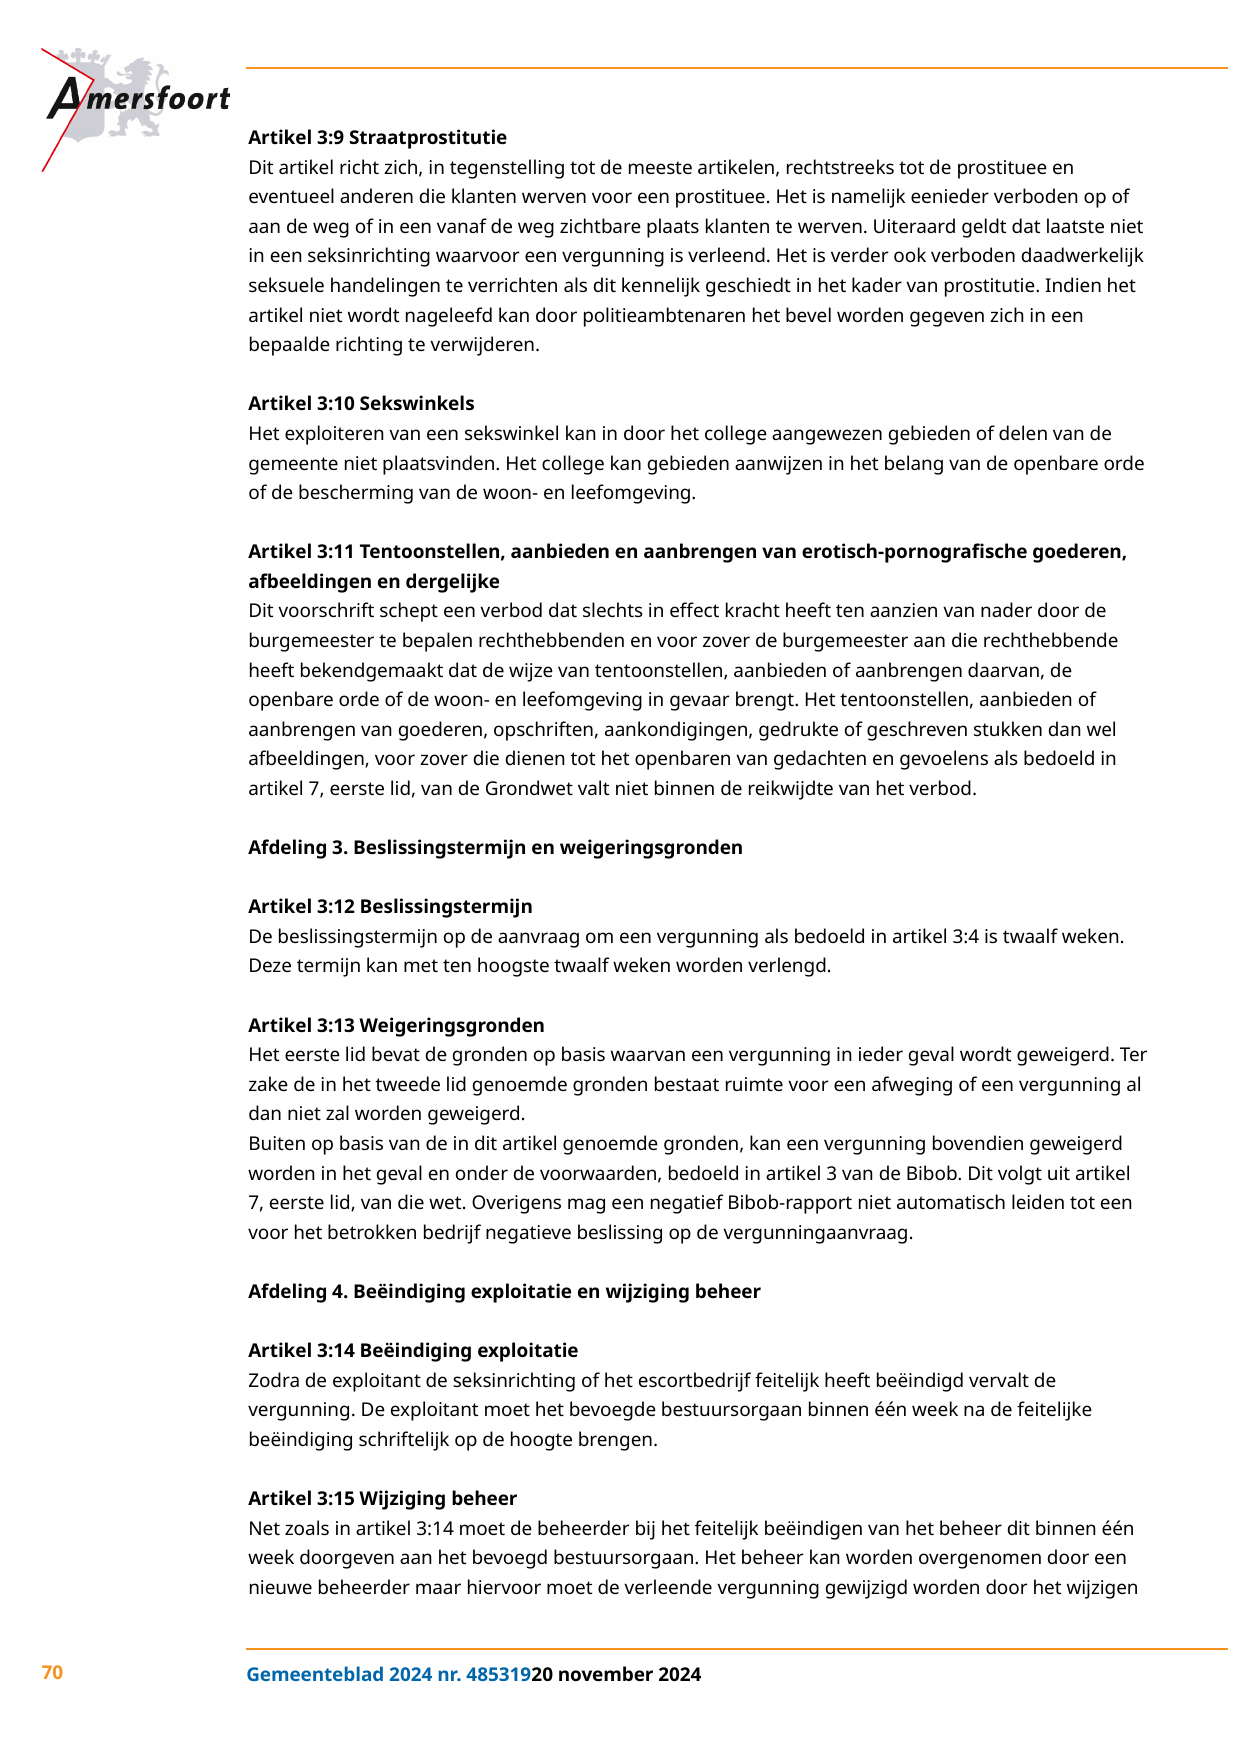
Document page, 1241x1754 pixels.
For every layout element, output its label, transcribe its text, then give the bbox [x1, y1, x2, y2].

text Zodra de exploitant de seksinrichting of het escortbedrijf feitelijk heeft beëindigd vervalt de vergunning. De exploitant moet het bevoegde bestuursorgaan binnen één week na de feitelijke beëindiging schriftelijk op de hoogte brengen. [248, 1367, 1152, 1452]
text Artikel 3:10 Sekswinkels [248, 391, 1152, 416]
text Artikel 3:13 Weigeringsgronden [248, 1012, 1152, 1038]
text Artikel 3:15 Wijziging beheer [248, 1485, 1152, 1511]
text Net zoals in artikel 3:14 moet de beheerder bij het feitelijk beëindigen van het beheer dit binnen één week doorgeven aan het bevoegd bestuursorgaan. Het beheer kan worden overgenomen door een nieuwe beheerder maar hiervoor moet de verleende vergunning gewijzigd worden door het wijzigen [248, 1515, 1152, 1600]
text Dit artikel richt zich, in tegenstelling tot de meeste artikelen, rechtstreeks tot de prostituee en eventueel anderen die klanten werven voor een prostituee. Het is namelijk eenieder verboden op of aan de weg of in een vanaf de weg zichtbare plaats klanten te werven. Uiteraard geldt dat laatste niet in een seksinrichting waarvoor een vergunning is verleend. Het is verder ook verboden daadwerkelijk seksuele handelingen te verrichten als dit kennelijk geschiedt in het kader van prostitutie. Indien het artikel niet wordt nageleefd kan door politieambtenaren het bevel worden gegeven zich in een bepaalde richting te verwijderen. [248, 154, 1152, 357]
picture [41, 47, 231, 172]
text Buiten op basis van de in dit artikel genoemde gronden, kan een vergunning bovendien geweigerd worden in het geval en onder de voorwaarden, bedoeld in artikel 3 van de Bibob. Dit volgt uit artikel 7, eerste lid, van die wet. Overigens mag een negatief Bibob-rapport niet automatisch leiden tot een voor het betrokken bedrijf negatieve beslissing op de vergunningaanvraag. [248, 1130, 1152, 1245]
text Artikel 3:14 Beëindiging exploitatie [248, 1337, 1152, 1363]
text Artikel 3:9 Straatprostitutie [248, 124, 1152, 150]
text De beslissingstermijn op de aanvraag om een vergunning als bedoeld in artikel 3:4 is twaalf weken. Deze termijn kan met ten hoogste twaalf weken worden verlengd. [248, 923, 1152, 978]
text Dit voorschrift schept een verbod dat slechts in effect kracht heeft ten aanzien van nader door de burgemeester te bepalen rechthebbenden en voor zover de burgemeester aan die rechthebbende heeft bekendgemaakt dat de wijze van tentoonstellen, aanbieden of aanbrengen daarvan, de openbare orde of de woon- en leefomgeving in gevaar brengt. Het tentoonstellen, aanbieden of aanbrengen van goederen, opschriften, aankondigingen, gedrukte of geschreven stukken dan wel afbeeldingen, voor zover die dienen tot het openbaren van gedachten en gevoelens als bedoeld in artikel 7, eerste lid, van de Grondwet valt niet binnen de reikwijdte van het verbod. [248, 598, 1152, 801]
text Artikel 3:12 Beslissingstermijn [248, 893, 1152, 919]
text Artikel 3:11 Tentoonstellen, aanbieden en aanbrengen van erotisch-pornografische goederen, afbeeldingen en dergelijke [248, 538, 1152, 594]
text Het eerste lid bevat de gronden op basis waarvan een vergunning in ieder geval wordt geweigerd. Ter zake de in het tweede lid genoemde gronden bestaat ruimte voor een afweging of een vergunning al dan niet zal worden geweigerd. [248, 1041, 1152, 1126]
text Afdeling 3. Beslissingstermijn en weigeringsgronden [248, 834, 1152, 860]
text Het exploiteren van een sekswinkel kan in door het college aangewezen gebieden of delen van de gemeente niet plaatsvinden. Het college kan gebieden aanwijzen in het belang van de openbare orde of de bescherming van de woon- en leefomgeving. [248, 420, 1152, 505]
text Afdeling 4. Beëindiging exploitatie en wijziging beheer [248, 1278, 1152, 1304]
